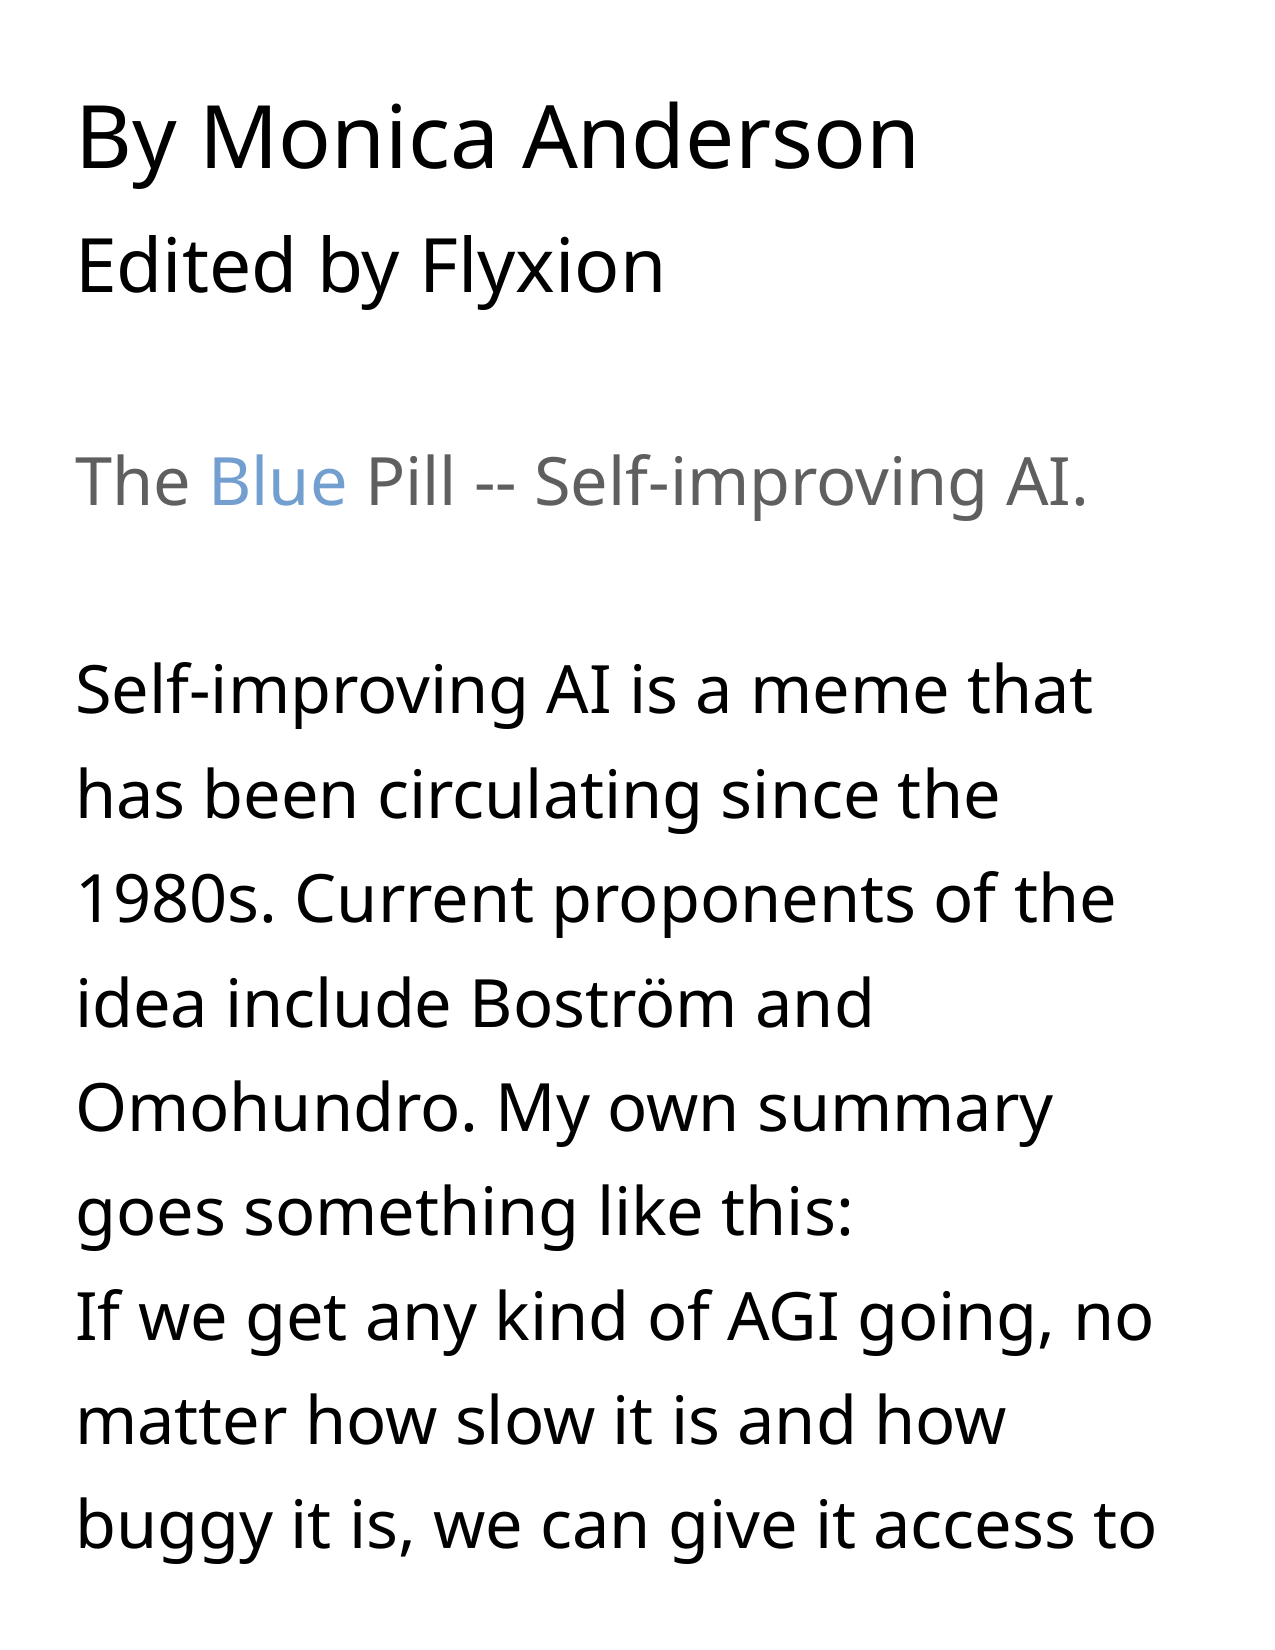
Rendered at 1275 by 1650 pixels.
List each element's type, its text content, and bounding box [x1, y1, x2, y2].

text The Blue Pill -- Self-improving AI. [75, 434, 1200, 525]
text If we get any kind of AGI going, no matter how slow it is and how buggy it is, we can give it access to [75, 1269, 1200, 1568]
text Self-improving AI is a meme that has been circulating since the 1980s. Current proponents of the idea include Boström and Omohundro. My own summary goes something like this: [75, 643, 1200, 1255]
text By Monica Anderson [75, 75, 1200, 194]
text Edited by Flyxion [75, 212, 1200, 314]
